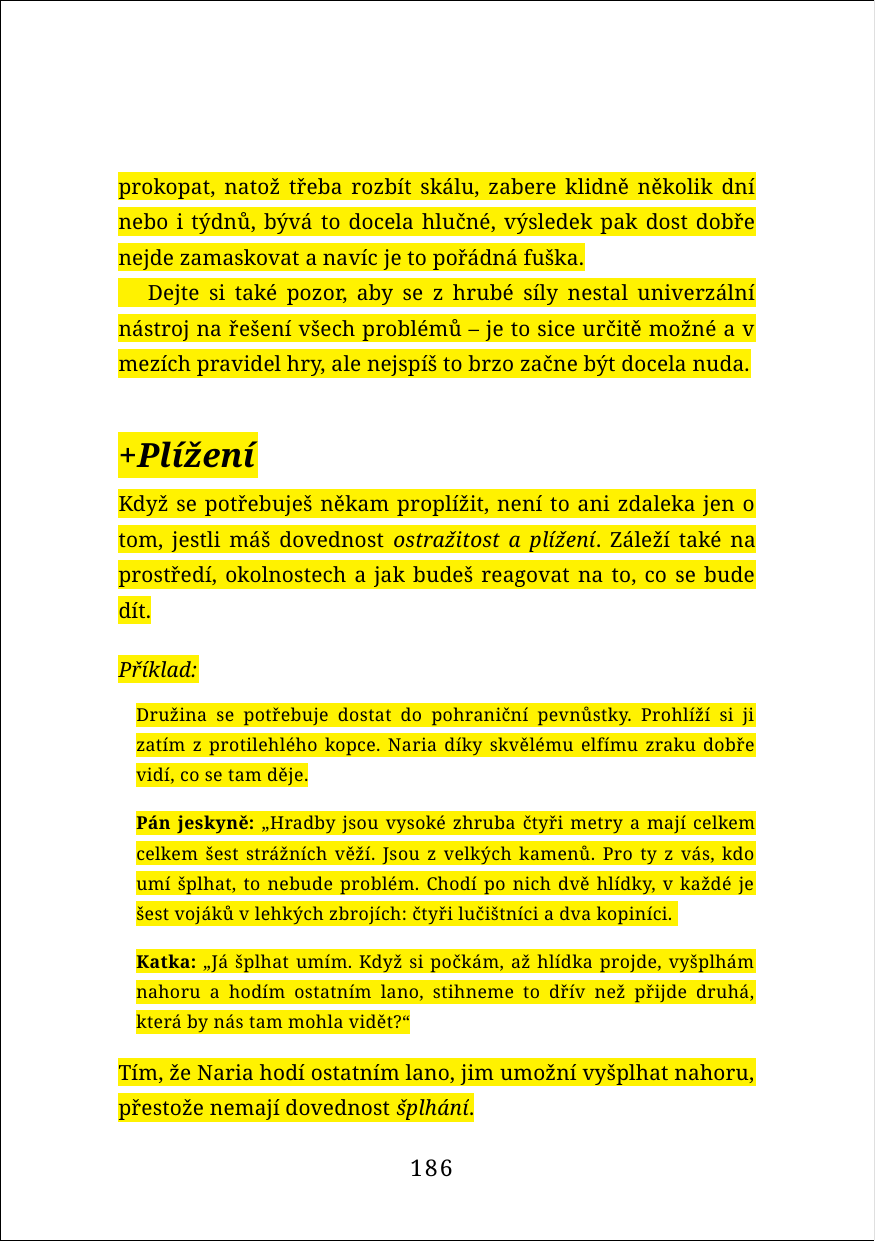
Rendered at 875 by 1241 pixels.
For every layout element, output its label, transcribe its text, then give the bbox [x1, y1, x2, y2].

text Družina se potřebuje dostat do pohraniční pevnůstky. Prohlíží si ji zatím z protilehlého kopce. Naria díky skvělému elfímu zraku dobře vidí, co se tam děje. [136, 702, 756, 787]
text Pán jeskyně: „Hradby jsou vysoké zhruba čtyři metry a mají celkem celkem šest strážních věží. Jsou z velkých kamenů. Pro ty z vás, kdo umí šplhat, to nebude problém. Chodí po nich dvě hlídky, v každé je šest vojáků v lehkých zbrojích: čtyři lučištníci a dva kopiníci. [136, 811, 756, 926]
subtitle +Plížení [118, 432, 756, 478]
text Když se potřebuješ někam proplížit, není to ani zdaleka jen o tom, jestli máš dovednost ostražitost a plížení. Záleží také na prostředí, okolnostech a jak budeš reagovat na to, co se bude dít. [118, 489, 756, 624]
text prokopat, natož třeba rozbít skálu, zabere klidně několik dní nebo i týdnů, bývá to docela hlučné, výsledek pak dost dobře nejde zamaskovat a navíc je to pořádná fuška. Dejte si také pozor, aby se z hrubé síly nestal univerzální nástroj na řešení všech problémů – je to sice určitě možné a v mezích pravidel hry, ale nejspíš to brzo začne být docela nuda. [118, 172, 756, 378]
text Příklad: [118, 655, 756, 683]
text Katka: „Já šplhat umím. Když si počkám, až hlídka projde, vyšplhám nahoru a hodím ostatním lano, stihneme to dřív než přijde druhá, která by nás tam mohla vidět?“ [136, 949, 756, 1034]
text Tím, že Naria hodí ostatním lano, jim umožní vyšplhat nahoru, přestože nemají dovednost šplhání. [118, 1058, 756, 1122]
